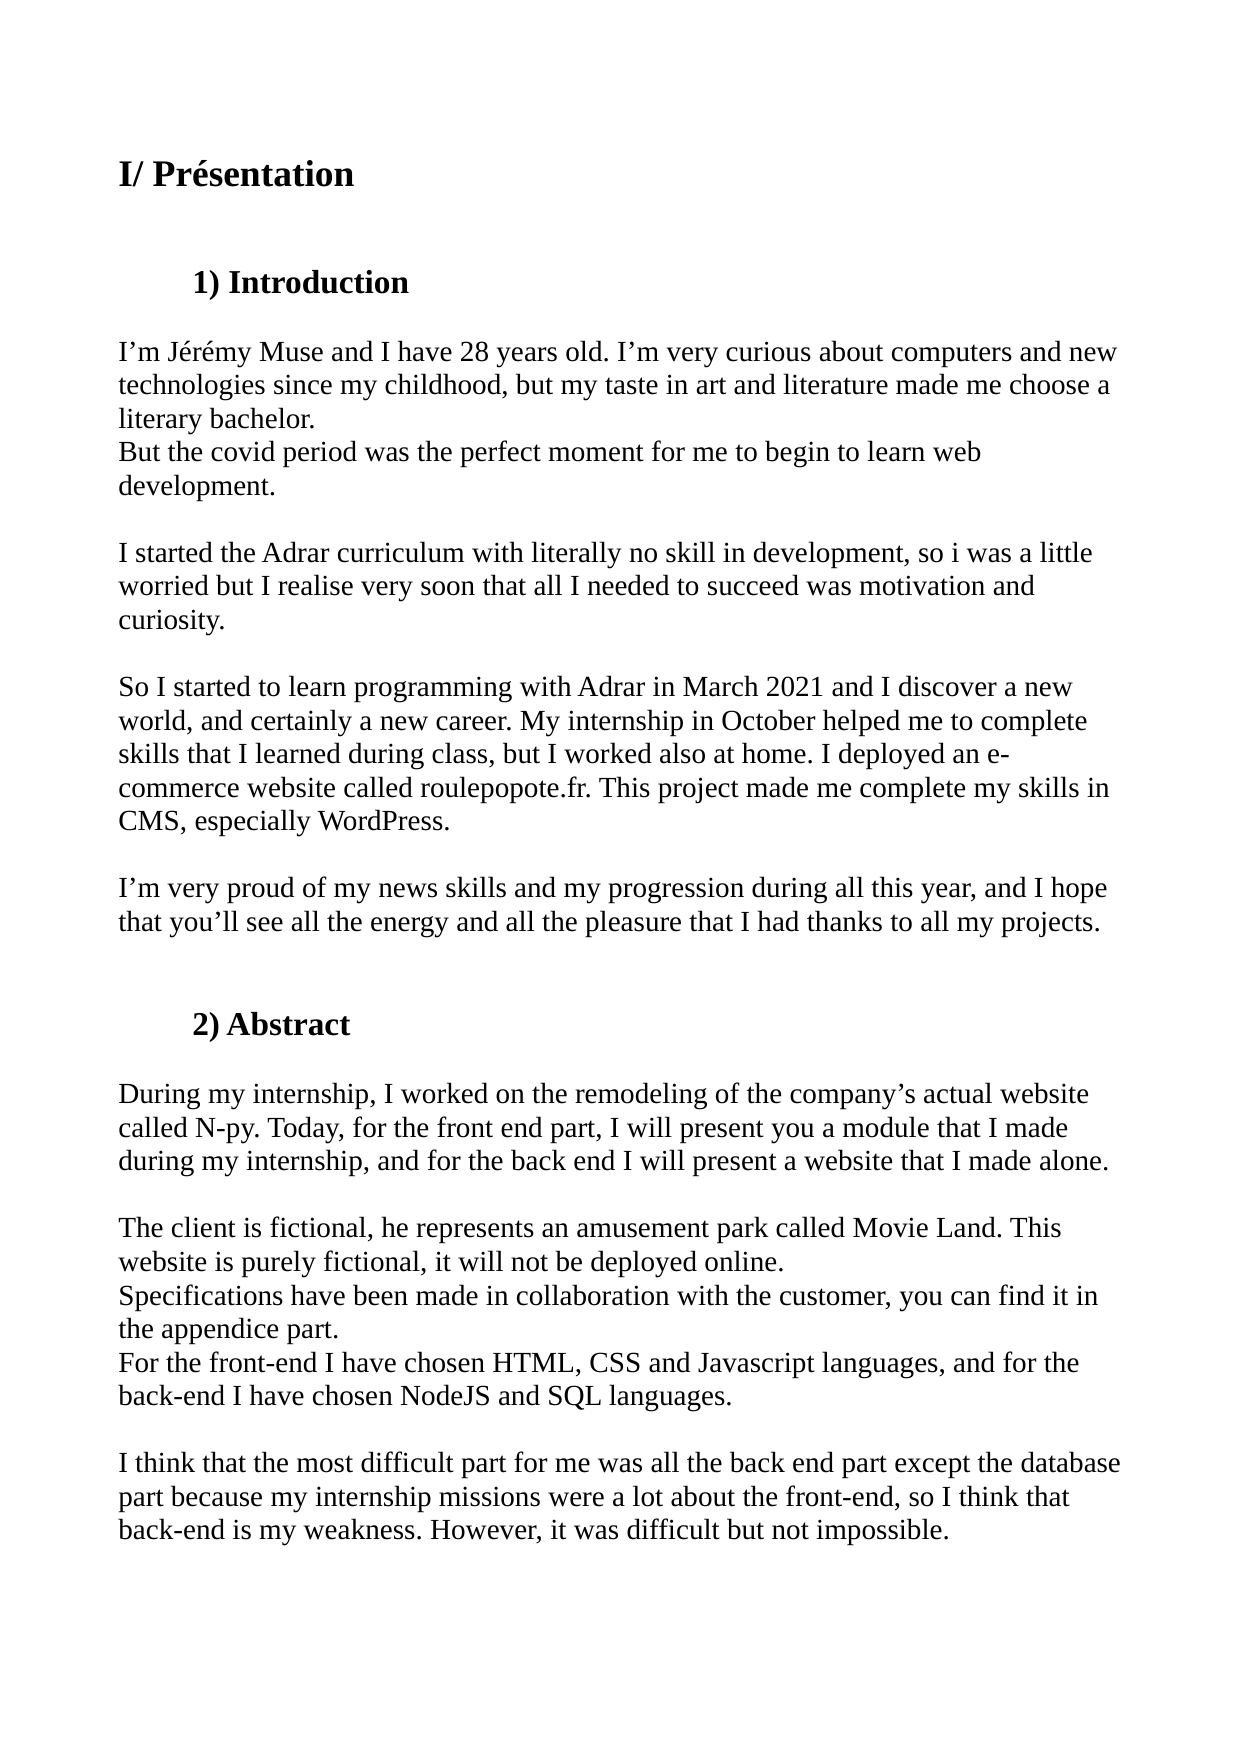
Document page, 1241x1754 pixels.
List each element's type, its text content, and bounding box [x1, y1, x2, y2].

text Specifications have been made in collaboration with the customer, you can find it in the appendice part. [118, 1278, 1122, 1345]
text During my internship, I worked on the remodeling of the company’s actual website called N-py. Today, for the front end part, I will present you a module that I made during my internship, and for the back end I will present a website that I made alone. [118, 1076, 1122, 1177]
text I started the Adrar curriculum with literally no skill in development, so i was a little worried but I realise very soon that all I needed to succeed was motivation and curiosity. [118, 535, 1122, 636]
text For the front-end I have chosen HTML, CSS and Javascript languages, and for the back-end I have chosen NodeJS and SQL languages. [118, 1345, 1122, 1412]
text So I started to learn programming with Adrar in March 2021 and I discover a new world, and certainly a new career. My internship in October helped me to complete skills that I learned during class, but I worked also at home. I deployed an e-commerce website called roulepopote.fr. This project made me complete my skills in CMS, especially WordPress. [118, 669, 1122, 837]
text 1) Introduction [118, 262, 1122, 300]
text I’m Jérémy Muse and I have 28 years old. I’m very curious about computers and new technologies since my childhood, but my taste in art and literature made me choose a literary bachelor. [118, 334, 1122, 434]
text 2) Abstract [118, 1004, 1122, 1043]
text I/ Présentation [118, 152, 1122, 195]
text But the covid period was the perfect moment for me to begin to learn web development. [118, 434, 1122, 501]
text The client is fictional, he represents an amusement park called Movie Land. This website is purely fictional, it will not be deployed online. [118, 1211, 1122, 1278]
text I think that the most difficult part for me was all the back end part except the database part because my internship missions were a lot about the front-end, so I think that back-end is my weakness. However, it was difficult but not impossible. [118, 1445, 1122, 1546]
text I’m very proud of my news skills and my progression during all this year, and I hope that you’ll see all the energy and all the pleasure that I had thanks to all my projects. [118, 870, 1122, 937]
